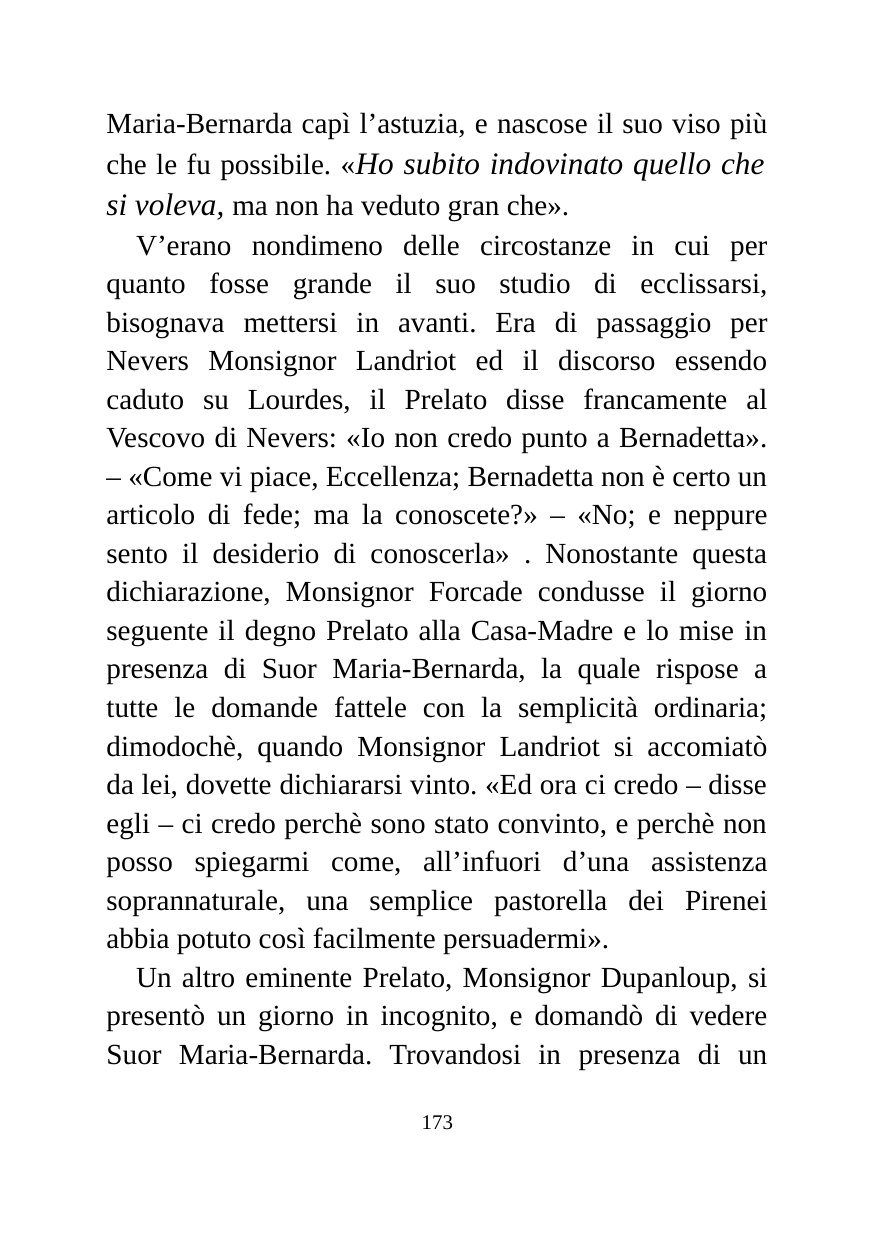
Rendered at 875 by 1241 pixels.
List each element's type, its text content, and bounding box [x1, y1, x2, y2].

text Maria-Bernarda capì l’astuzia, e nascose il suo viso più che le fu possibile. «Ho subito indovinato quello che si voleva, ma non ha veduto gran che». [106, 106, 768, 222]
text V’erano nondimeno delle circostanze in cui per quanto fosse grande il suo studio di ecclissarsi, bisognava mettersi in avanti. Era di passaggio per Nevers Monsignor Landriot ed il discorso essendo caduto su Lourdes, il Prelato disse francamente al Vescovo di Nevers: «Io non credo punto a Bernadetta». – «Come vi piace, Eccellenza; Bernadetta non è certo un articolo di fede; ma la conoscete?» – «No; e neppure sento il desiderio di conoscerla» . Nonostante questa dichiarazione, Monsignor Forcade condusse il giorno seguente il degno Prelato alla Casa-Madre e lo mise in presenza di Suor Maria-Bernarda, la quale rispose a tutte le domande fattele con la semplicità ordinaria; dimodochè, quando Monsignor Landriot si accomiatò da lei, dovette dichiararsi vinto. «Ed ora ci credo – disse egli – ci credo perchè sono stato convinto, e perchè non posso spiegarmi come, all’infuori d’una assistenza soprannaturale, una semplice pastorella dei Pirenei abbia potuto così facilmente persuadermi». [106, 228, 768, 955]
text Un altro eminente Prelato, Monsignor Dupanloup, si presentò un giorno in incognito, e domandò di vedere Suor Maria-Bernarda. Trovandosi in presenza di un [106, 960, 768, 1071]
